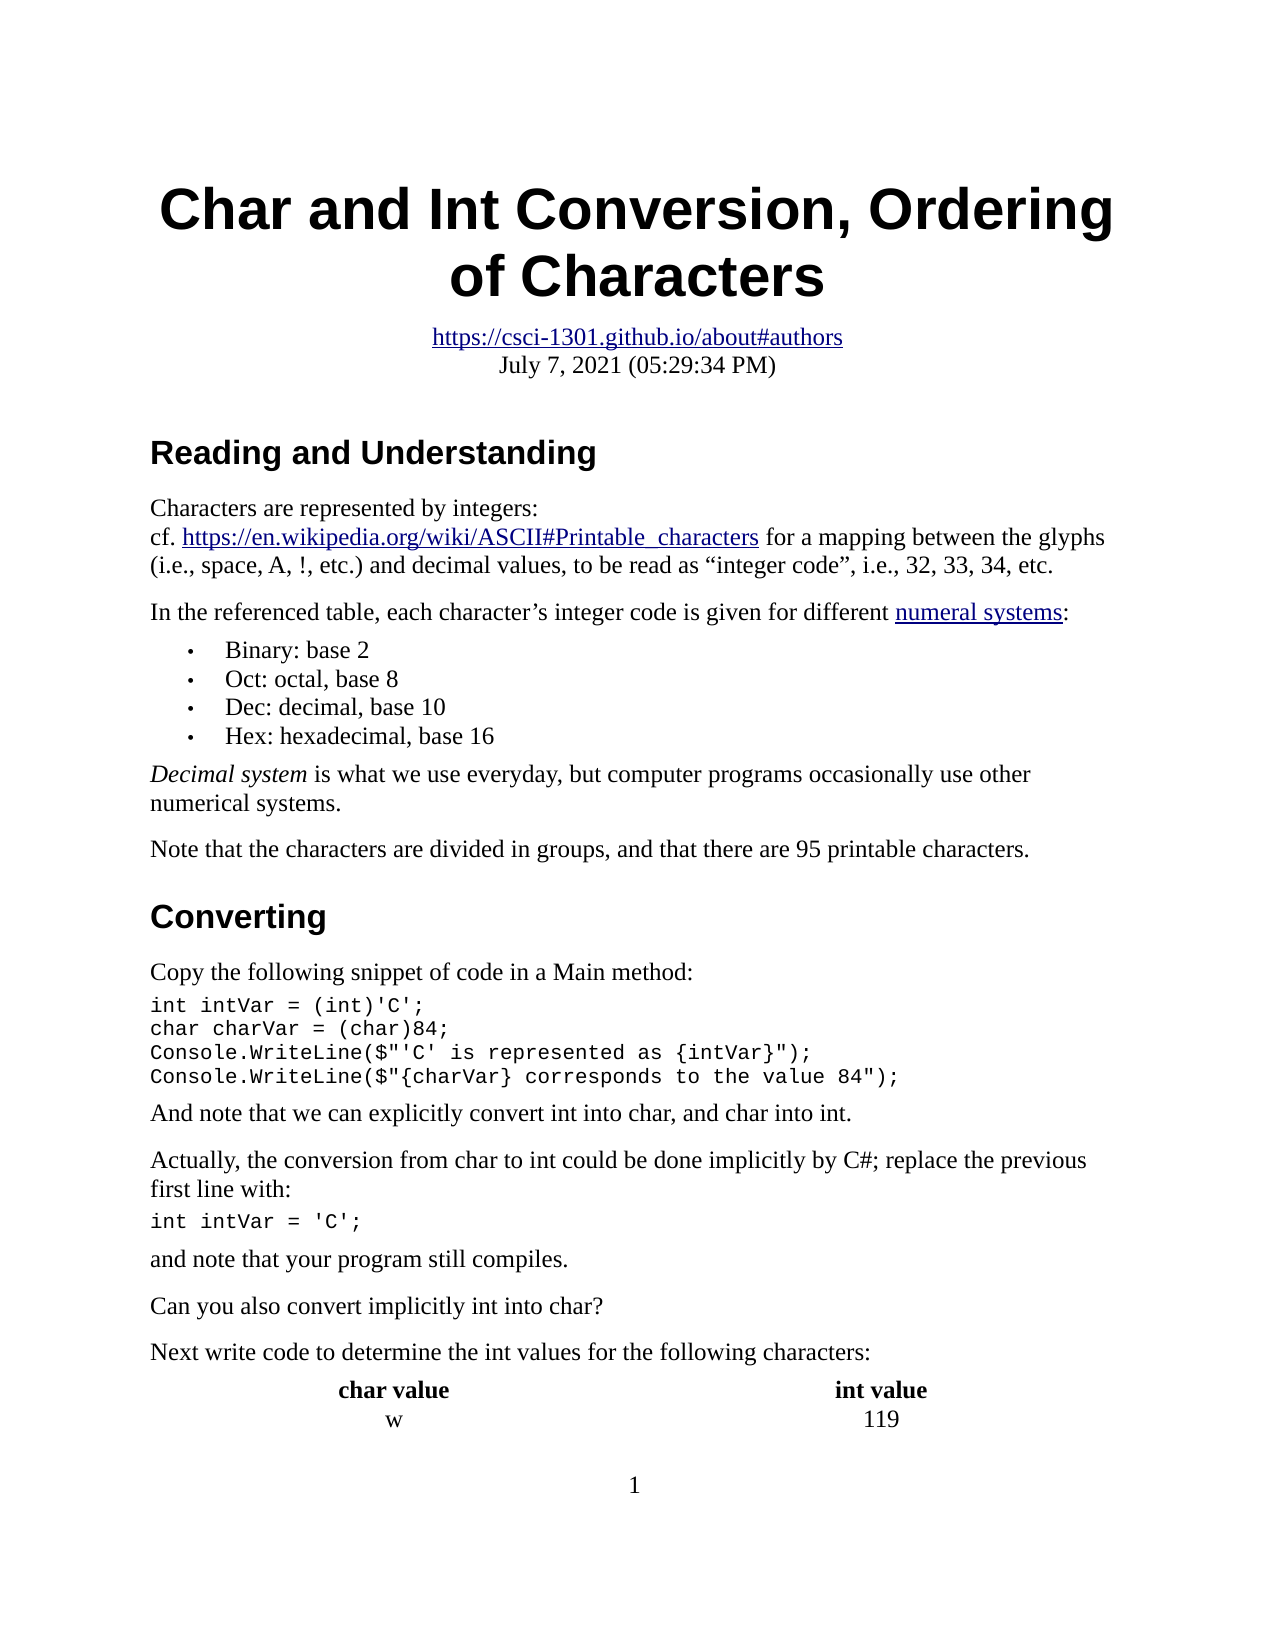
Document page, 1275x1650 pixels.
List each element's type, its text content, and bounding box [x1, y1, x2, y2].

text Characters are represented by integers: cf. https://en.wikipedia.org/wiki/ASCII#Printable_characters for a mapping between the glyphs (i.e., space, A, !, etc.) and decimal values, to be read as “integer code”, i.e., 32, 33, 34, etc. [150, 493, 1125, 579]
table_header int value [638, 1375, 1125, 1404]
text Next write code to determine the int values for the following characters: [150, 1337, 1125, 1366]
list Hex: hexadecimal, base 16 [187, 721, 1125, 750]
list Binary: base 2 [187, 635, 1125, 664]
text In the referenced table, each character’s integer code is given for different numeral systems: [150, 597, 1125, 626]
text Console.WriteLine($"{charVar} corresponds to the value 84"); [150, 1066, 1125, 1089]
text Can you also convert implicitly int into char? [150, 1291, 1125, 1319]
subtitle Reading and Understanding [150, 433, 1125, 472]
table_header char value [150, 1375, 637, 1404]
text char charVar = (char)84; [150, 1018, 1125, 1042]
text Decimal system is what we use everyday, but computer programs occasionally use other numerical systems. [150, 759, 1125, 816]
subtitle Converting [150, 897, 1125, 936]
text Note that the characters are divided in groups, and that there are 95 printable characters. [150, 834, 1125, 863]
text https://csci-1301.github.io/about#authors [150, 322, 1125, 350]
table_cell w [150, 1404, 637, 1433]
text Console.WriteLine($"'C' is represented as {intVar}"); [150, 1042, 1125, 1066]
text and note that your program still compiles. [150, 1244, 1125, 1273]
table_cell 119 [638, 1404, 1125, 1433]
text int intVar = 'C'; [150, 1211, 1125, 1235]
text And note that we can explicitly convert int into char, and char into int. [150, 1098, 1125, 1127]
text July 7, 2021 (05:29:34 PM) [150, 350, 1125, 379]
title Char and Int Conversion, Ordering of Characters [150, 175, 1125, 309]
text Copy the following snippet of code in a Main method: [150, 957, 1125, 986]
list Dec: decimal, base 10 [187, 692, 1125, 721]
text int intVar = (int)'C'; [150, 995, 1125, 1018]
text Actually, the conversion from char to int could be done implicitly by C#; replace the previous first line with: [150, 1145, 1125, 1202]
list Oct: octal, base 8 [187, 664, 1125, 692]
